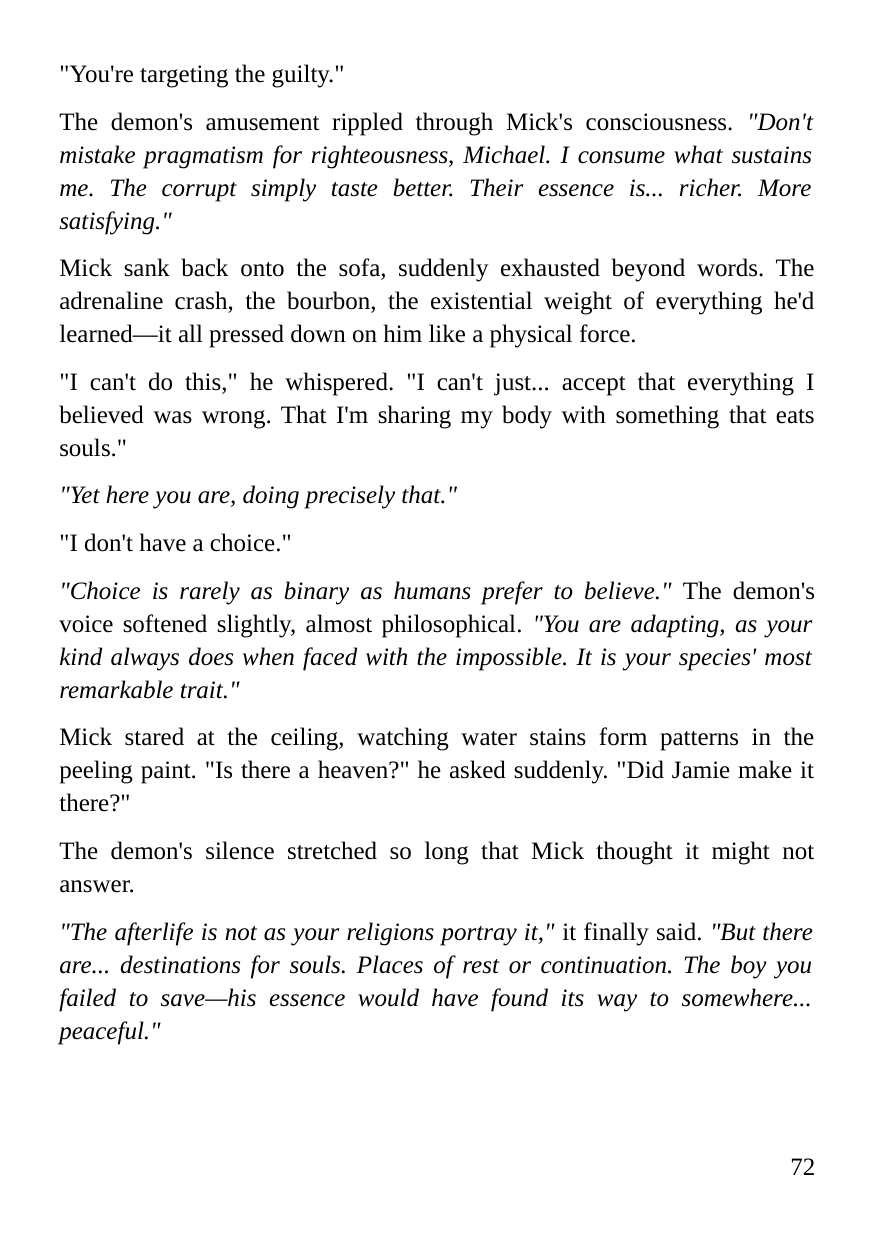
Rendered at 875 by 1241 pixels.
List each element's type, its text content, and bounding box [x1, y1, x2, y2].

text "I don't have a choice." [59, 528, 815, 557]
text The demon's silence stretched so long that Mick thought it might not answer. [59, 836, 815, 898]
text "I can't do this," he whispered. "I can't just... accept that everything I believed was wrong. That I'm sharing my body with something that eats souls." [59, 367, 815, 462]
text The demon's amusement rippled through Mick's consciousness. "Don't mistake pragmatism for righteousness, Michael. I consume what sustains me. The corrupt simply taste better. Their essence is... richer. More satisfying." [59, 107, 815, 234]
text Mick stared at the ceiling, watching water stains form patterns in the peeling paint. "Is there a heaven?" he asked suddenly. "Did Jamie make it there?" [59, 722, 815, 817]
text "The afterlife is not as your religions portray it," it finally said. "But there are... destinations for souls. Places of rest or continuation. The boy you failed to save—his essence would have found its way to somewhere... peaceful." [59, 917, 815, 1044]
text Mick sank back onto the sofa, suddenly exhausted beyond words. The adrenaline crash, the bourbon, the existential weight of everything he'd learned—it all pressed down on him like a physical force. [59, 253, 815, 348]
text "Choice is rarely as binary as humans prefer to believe." The demon's voice softened slightly, almost philosophical. "You are adapting, as your kind always does when faced with the impossible. It is your species' most remarkable trait." [59, 576, 815, 704]
text "Yet here you are, doing precisely that." [59, 481, 815, 509]
text "You're targeting the guilty." [59, 59, 815, 88]
